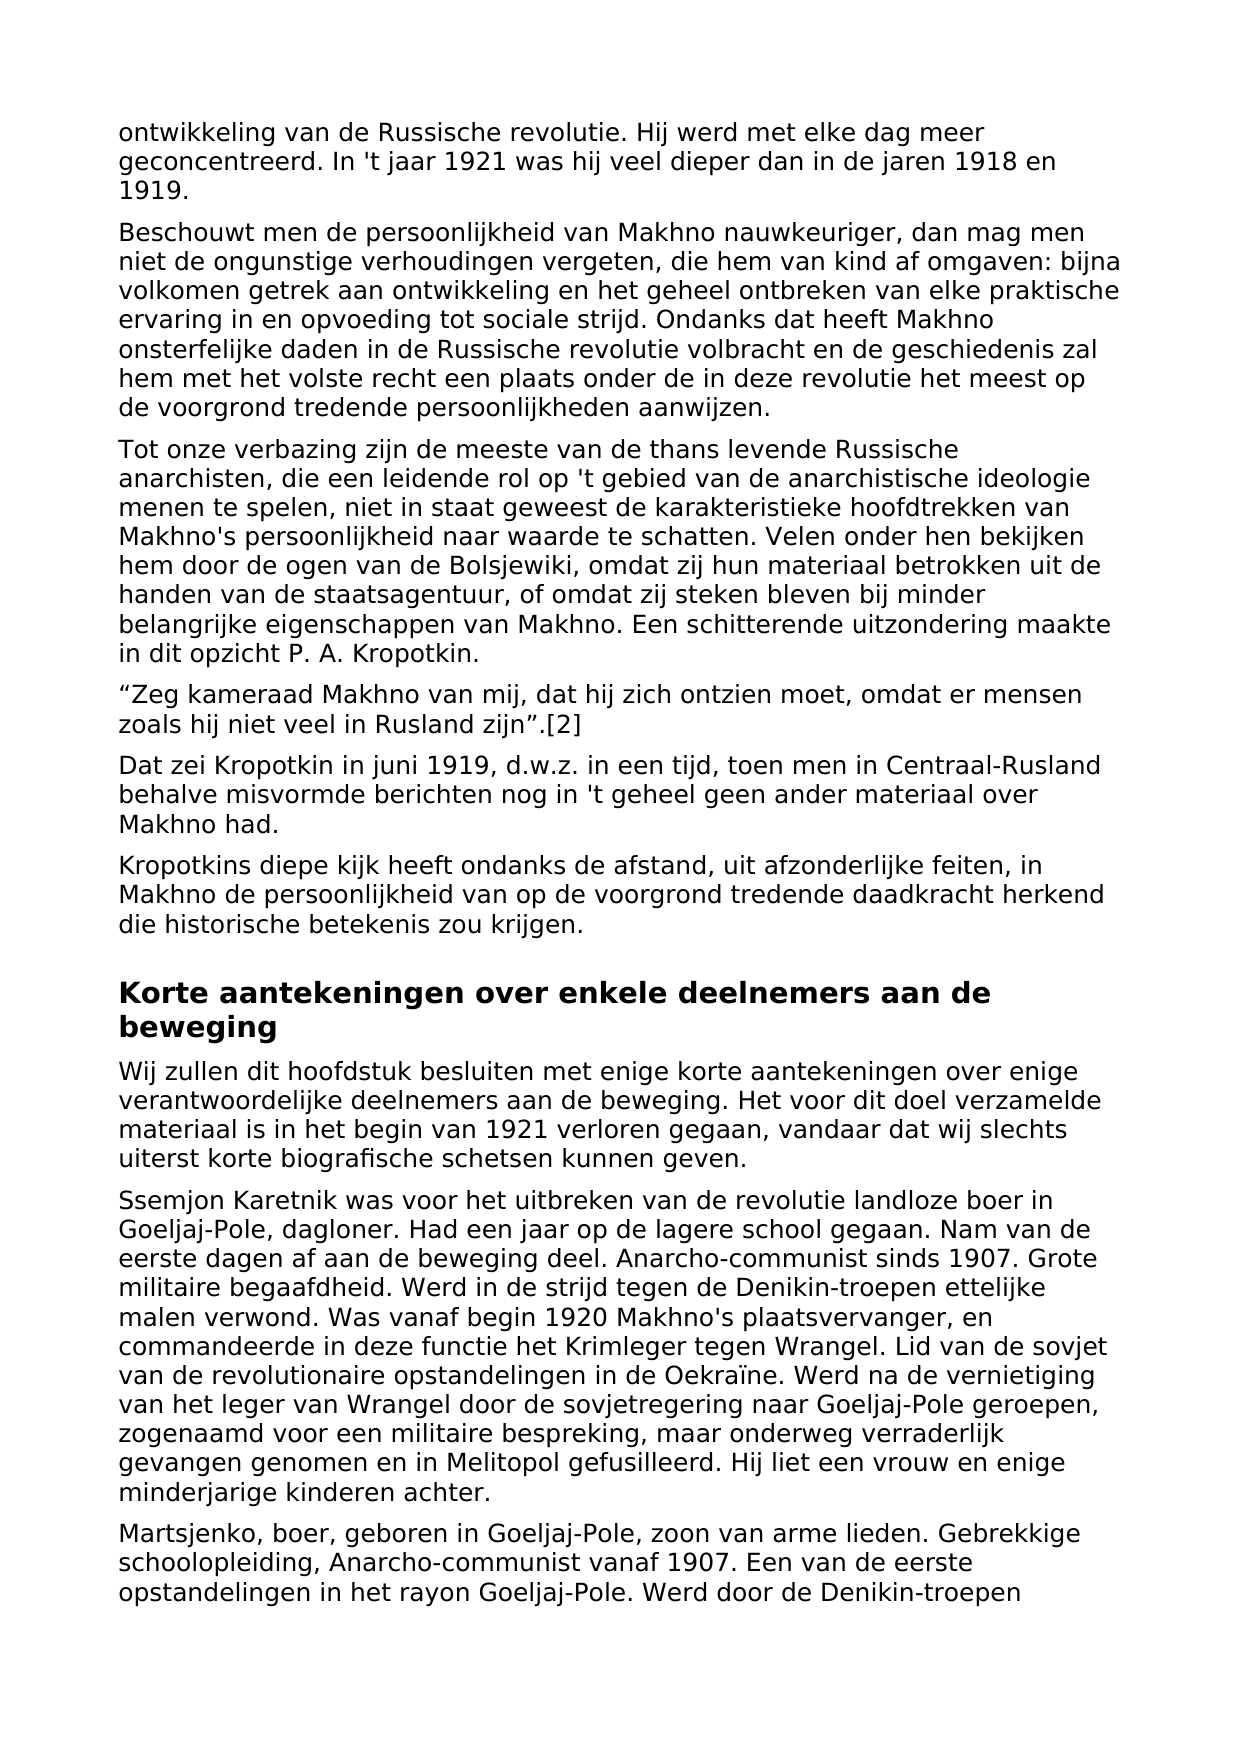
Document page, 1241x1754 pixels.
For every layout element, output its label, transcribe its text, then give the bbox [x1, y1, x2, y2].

text ontwikkeling van de Russische revolutie. Hij werd met elke dag meer geconcentreerd. In 't jaar 1921 was hij veel dieper dan in de jaren 1918 en 1919. [118, 118, 1122, 206]
text “Zeg kameraad Makhno van mij, dat hij zich ontzien moet, omdat er mensen zoals hij niet veel in Rusland zijn”.[2] [118, 681, 1122, 739]
text Tot onze verbazing zijn de meeste van de thans levende Russische anarchisten, die een leidende rol op 't gebied van de anarchistische ideologie menen te spelen, niet in staat geweest de karakteristieke hoofdtrekken van Makhno's persoonlijkheid naar waarde te schatten. Velen onder hen bekijken hem door de ogen van de Bolsjewiki, omdat zij hun materiaal betrokken uit de handen van de staatsagentuur, of omdat zij steken bleven bij minder belangrijke eigenschappen van Makhno. Een schitterende uitzondering maakte in dit opzicht P. A. Kropotkin. [118, 435, 1122, 668]
text Dat zei Kropotkin in juni 1919, d.w.z. in een tijd, toen men in Centraal-Rusland behalve misvormde berichten nog in 't geheel geen ander materiaal over Makhno had. [118, 751, 1122, 839]
text Beschouwt men de persoonlijkheid van Makhno nauwkeuriger, dan mag men niet de ongunstige verhoudingen vergeten, die hem van kind af omgaven: bijna volkomen getrek aan ontwikkeling en het geheel ontbreken van elke praktische ervaring in en opvoeding tot sociale strijd. Ondanks dat heeft Makhno onsterfelijke daden in de Russische revolutie volbracht en de geschiedenis zal hem met het volste recht een plaats onder de in deze revolutie het meest op de voorgrond tredende persoonlijkheden aanwijzen. [118, 218, 1122, 422]
text Ssemjon Karetnik was voor het uitbreken van de revolutie landloze boer in Goeljaj-Pole, dagloner. Had een jaar op de lagere school gegaan. Nam van de eerste dagen af aan de beweging deel. Anarcho-communist sinds 1907. Grote militaire begaafdheid. Werd in de strijd tegen de Denikin-troepen ettelijke malen verwond. Was vanaf begin 1920 Makhno's plaatsvervanger, en commandeerde in deze functie het Krimleger tegen Wrangel. Lid van de sovjet van de revolutionaire opstandelingen in de Oekraïne. Werd na de vernietiging van het leger van Wrangel door de sovjetregering naar Goeljaj-Pole geroepen, zogenaamd voor een militaire bespreking, maar onderweg verraderlijk gevangen genomen en in Melitopol gefusilleerd. Hij liet een vrouw en enige minderjarige kinderen achter. [118, 1186, 1122, 1507]
text Kropotkins diepe kijk heeft ondanks de afstand, uit afzonderlijke feiten, in Makhno de persoonlijkheid van op de voorgrond tredende daadkracht herkend die historische betekenis zou krijgen. [118, 851, 1122, 939]
subtitle Korte aantekeningen over enkele deelnemers aan de beweging [118, 976, 1122, 1044]
text Martsjenko, boer, geboren in Goeljaj-Pole, zoon van arme lieden. Gebrekkige schoolopleiding, Anarcho-communist vanaf 1907. Een van de eerste opstandelingen in het rayon Goeljaj-Pole. Werd door de Denikin-troepen [118, 1519, 1122, 1607]
text Wij zullen dit hoofdstuk besluiten met enige korte aantekeningen over enige verantwoordelijke deelnemers aan de beweging. Het voor dit doel verzamelde materiaal is in het begin van 1921 verloren gegaan, vandaar dat wij slechts uiterst korte biografische schetsen kunnen geven. [118, 1057, 1122, 1173]
